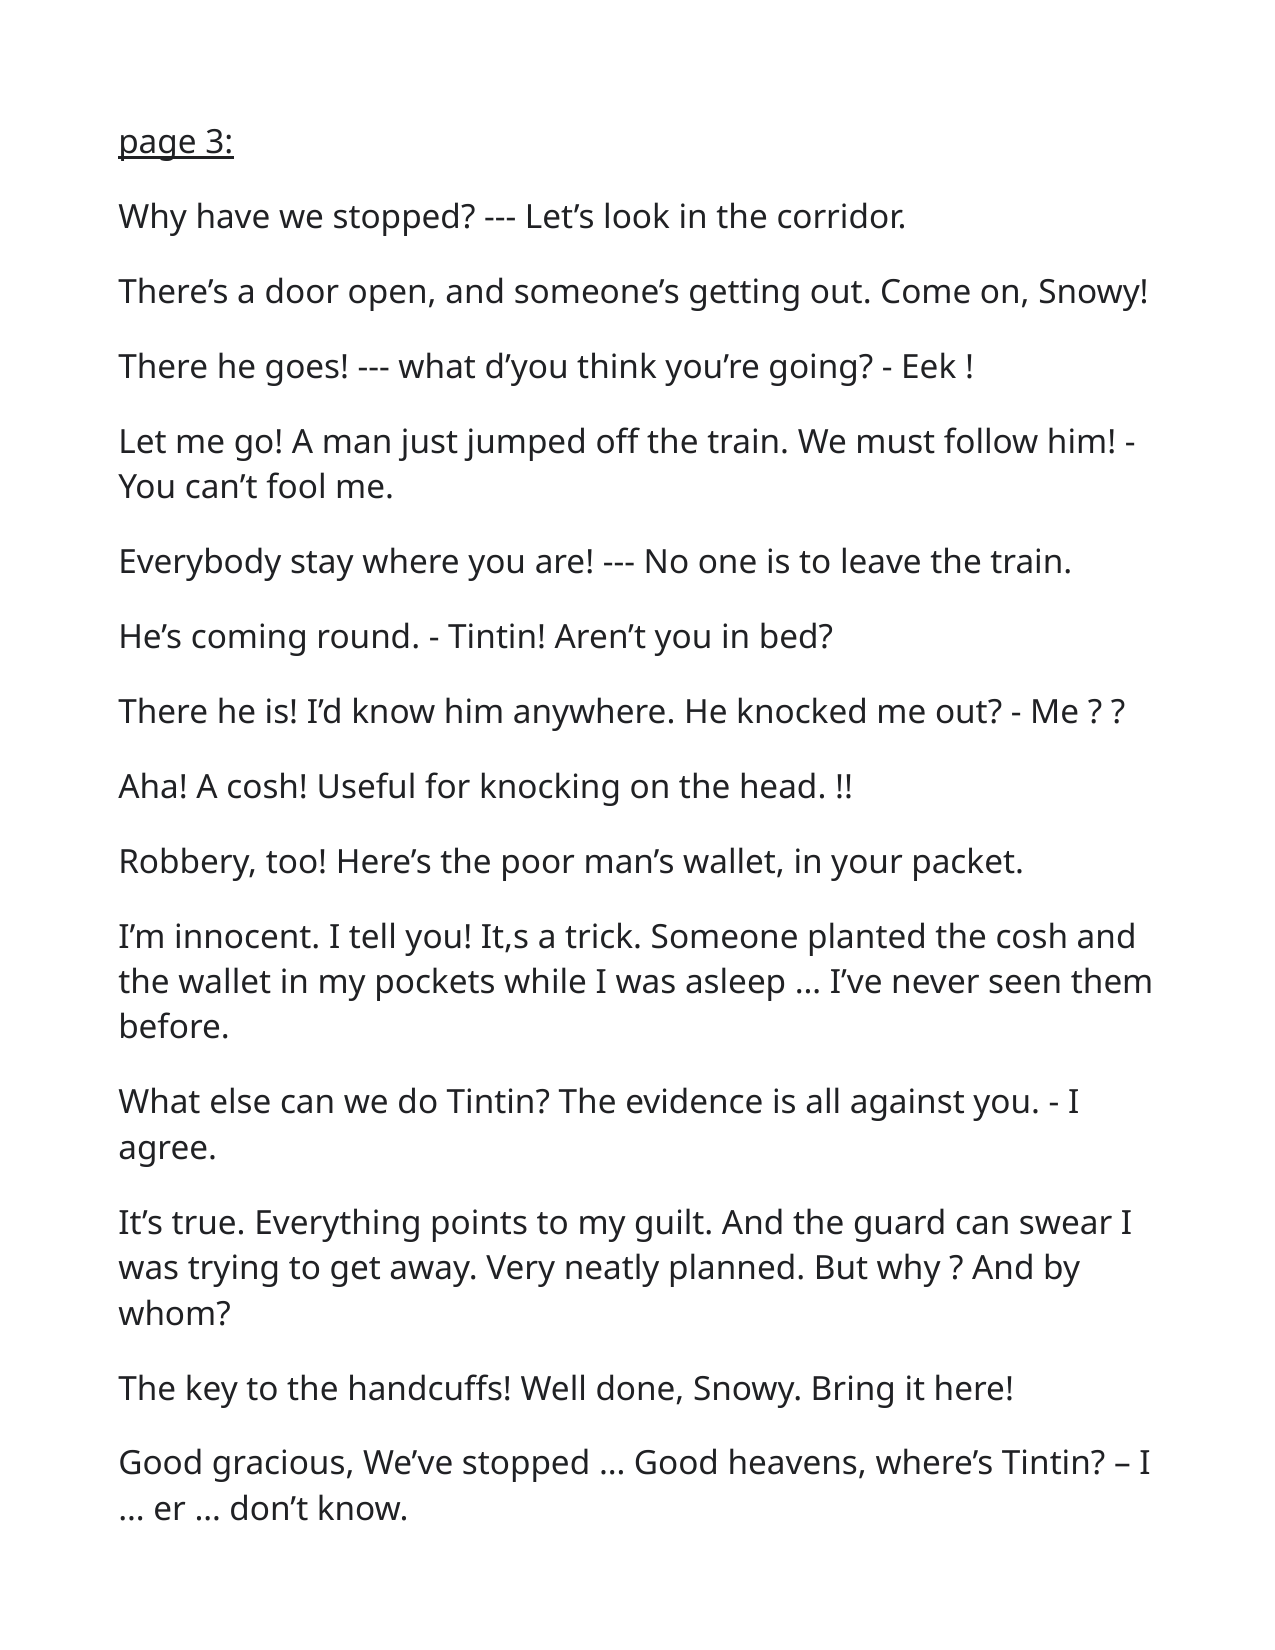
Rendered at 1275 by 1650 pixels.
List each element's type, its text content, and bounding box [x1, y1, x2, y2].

text I’m innocent. I tell you! It,s a trick. Someone planted the cosh and the wallet in my pockets while I was asleep … I’ve never seen them before. [118, 912, 1157, 1049]
text Why have we stopped? --- Let’s look in the corridor. [118, 193, 1157, 238]
text page 3: [118, 118, 1157, 163]
text The key to the handcuffs! Well done, Snowy. Bring it here! [118, 1364, 1157, 1410]
text There he is! I’d know him anywhere. He knocked me out? - Me ? ? [118, 688, 1157, 733]
text Aha! A cosh! Useful for knocking on the head. !! [118, 763, 1157, 808]
text There’s a door open, and someone’s getting out. Come on, Snowy! [118, 268, 1157, 313]
text It’s true. Everything points to my guilt. And the guard can swear I was trying to get away. Very neatly planned. But why ? And by whom? [118, 1198, 1157, 1335]
text Everybody stay where you are! --- No one is to leave the train. [118, 538, 1157, 583]
text He’s coming round. - Tintin! Aren’t you in bed? [118, 613, 1157, 658]
text Good gracious, We’ve stopped … Good heavens, where’s Tintin? – I … er … don’t know. [118, 1439, 1157, 1530]
text Let me go! A man just jumped off the train. We must follow him! - You can’t fool me. [118, 418, 1157, 508]
text What else can we do Tintin? The evidence is all against you. - I agree. [118, 1078, 1157, 1169]
text Robbery, too! Here’s the poor man’s wallet, in your packet. [118, 838, 1157, 883]
text There he goes! --- what d’you think you’re going? - Eek ! [118, 343, 1157, 388]
